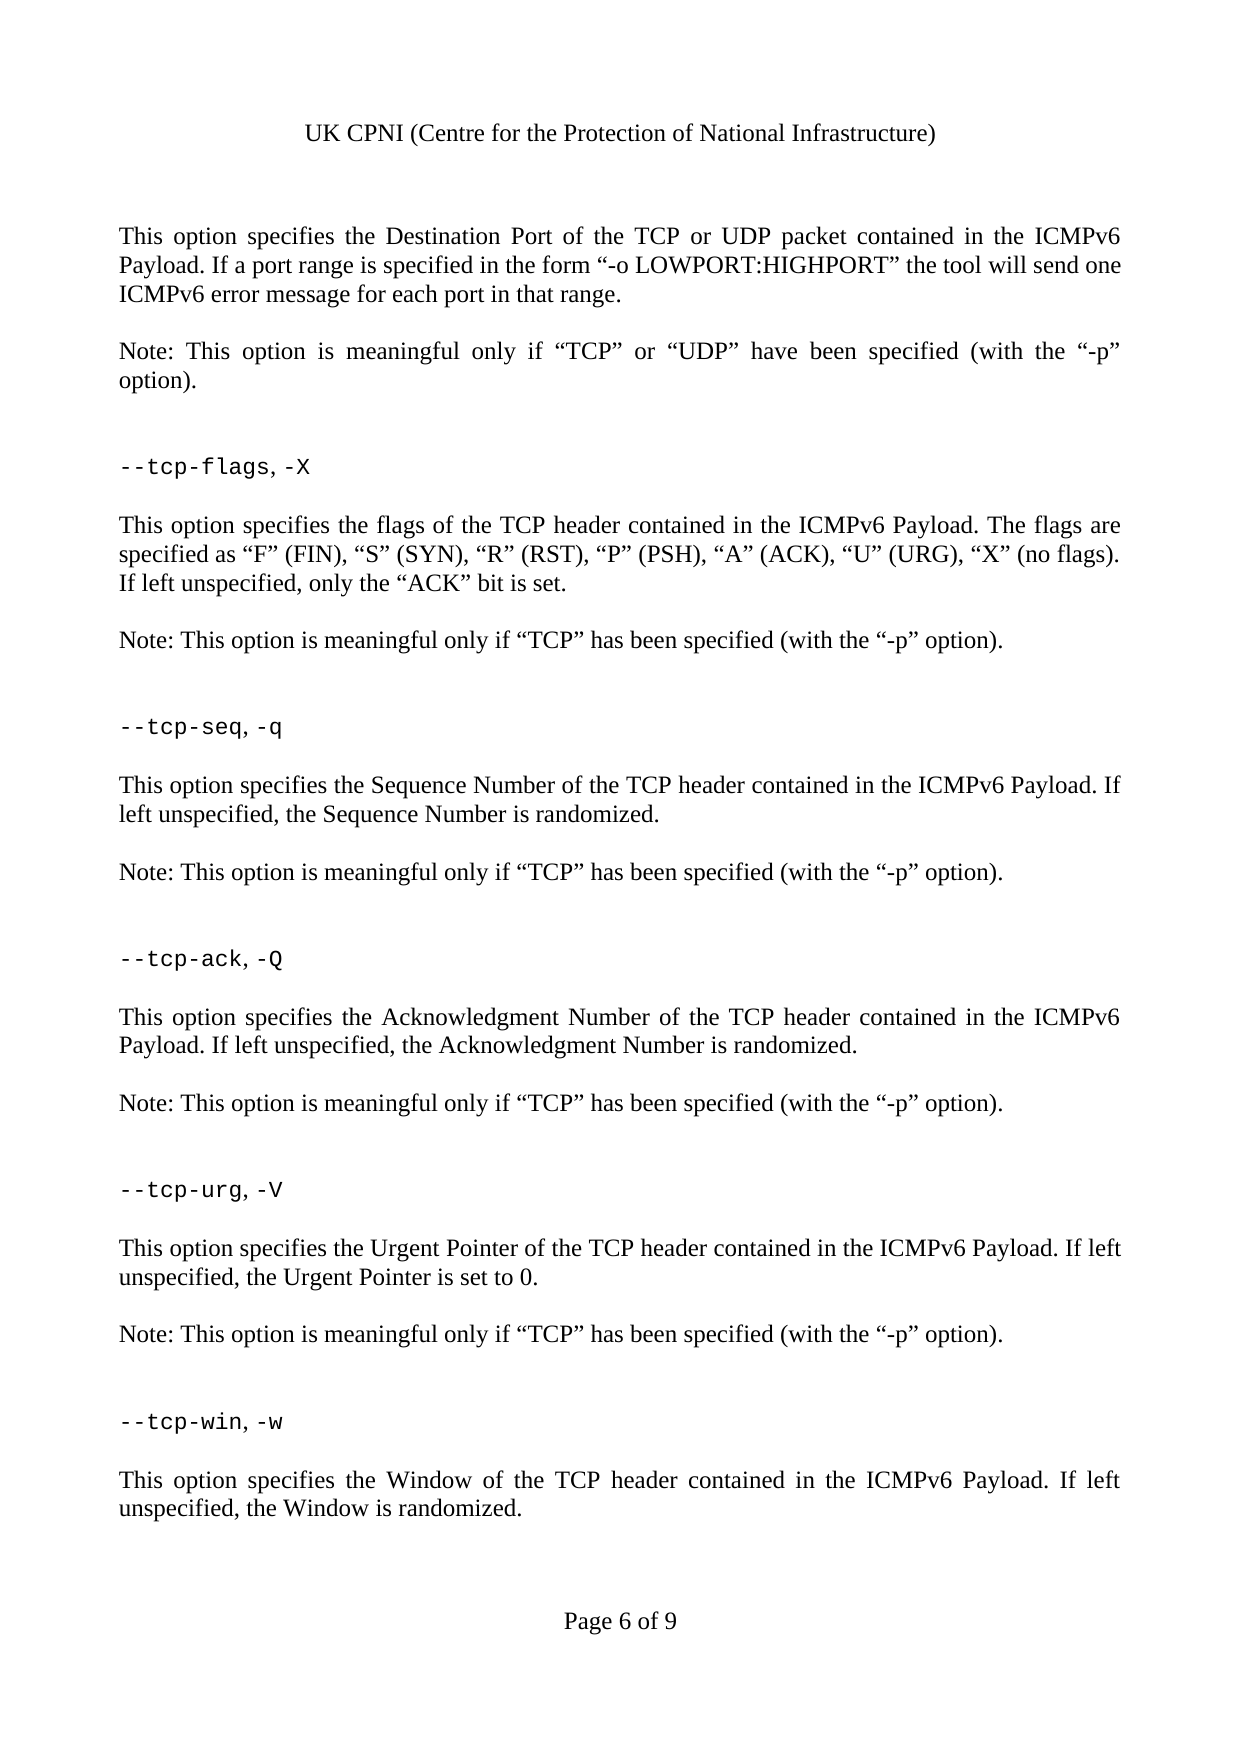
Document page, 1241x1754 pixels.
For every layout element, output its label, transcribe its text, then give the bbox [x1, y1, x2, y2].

text This option specifies the flags of the TCP header contained in the ICMPv6 Payload. The flags are specified as “F” (FIN), “S” (SYN), “R” (RST), “P” (PSH), “A” (ACK), “U” (URG), “X” (no flags). If left unspecified, only the “ACK” bit is set. [118, 510, 1122, 596]
text Note: This option is meaningful only if “TCP” or “UDP” have been specified (with the “-p” option). [118, 336, 1122, 394]
text Note: This option is meaningful only if “TCP” has been specified (with the “-p” option). [118, 1088, 1122, 1117]
text This option specifies the Urgent Pointer of the TCP header contained in the ICMPv6 Payload. If left unspecified, the Urgent Pointer is set to 0. [118, 1233, 1122, 1291]
text --tcp-win, -w [118, 1406, 1122, 1436]
text Note: This option is meaningful only if “TCP” has been specified (with the “-p” option). [118, 625, 1122, 654]
text Note: This option is meaningful only if “TCP” has been specified (with the “-p” option). [118, 857, 1122, 885]
text This option specifies the Sequence Number of the TCP header contained in the ICMPv6 Payload. If left unspecified, the Sequence Number is randomized. [118, 770, 1122, 828]
text This option specifies the Window of the TCP header contained in the ICMPv6 Payload. If left unspecified, the Window is randomized. [118, 1465, 1122, 1522]
text This option specifies the Destination Port of the TCP or UDP packet contained in the ICMPv6 Payload. If a port range is specified in the form “-o LOWPORT:HIGHPORT” the tool will send one ICMPv6 error message for each port in that range. [118, 221, 1122, 307]
text --tcp-flags, -X [118, 451, 1122, 481]
text --tcp-ack, -Q [118, 943, 1122, 973]
text --tcp-urg, -V [118, 1174, 1122, 1204]
text This option specifies the Acknowledgment Number of the TCP header contained in the ICMPv6 Payload. If left unspecified, the Acknowledgment Number is randomized. [118, 1002, 1122, 1059]
text --tcp-seq, -q [118, 711, 1122, 742]
text Note: This option is meaningful only if “TCP” has been specified (with the “-p” option). [118, 1319, 1122, 1348]
